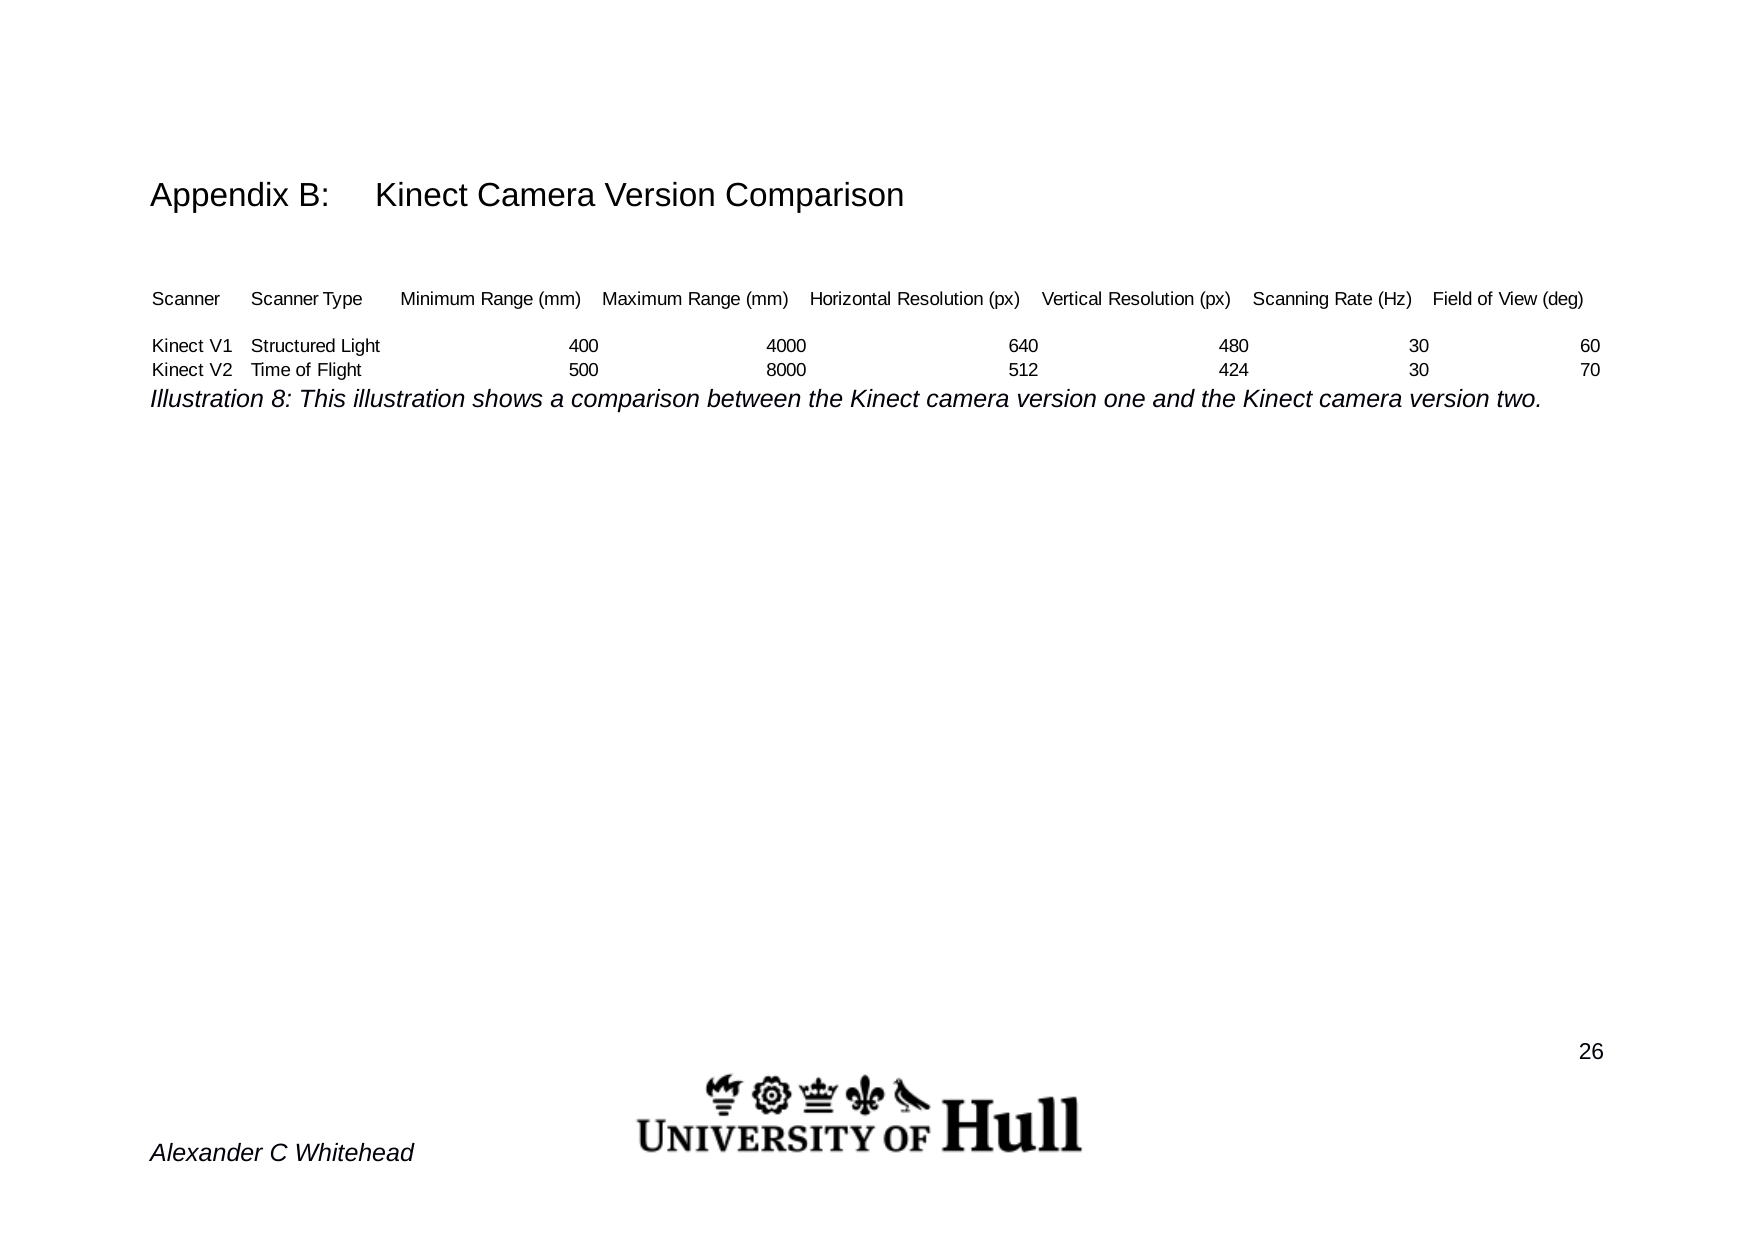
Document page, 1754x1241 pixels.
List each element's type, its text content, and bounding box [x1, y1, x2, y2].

subtitle Kinect Camera Version Comparison [150, 175, 1604, 213]
text Illustration 8: This illustration shows a comparison between the Kinect camera version one and the Kinect camera version two. [150, 288, 1604, 413]
picture [630, 1064, 1091, 1162]
